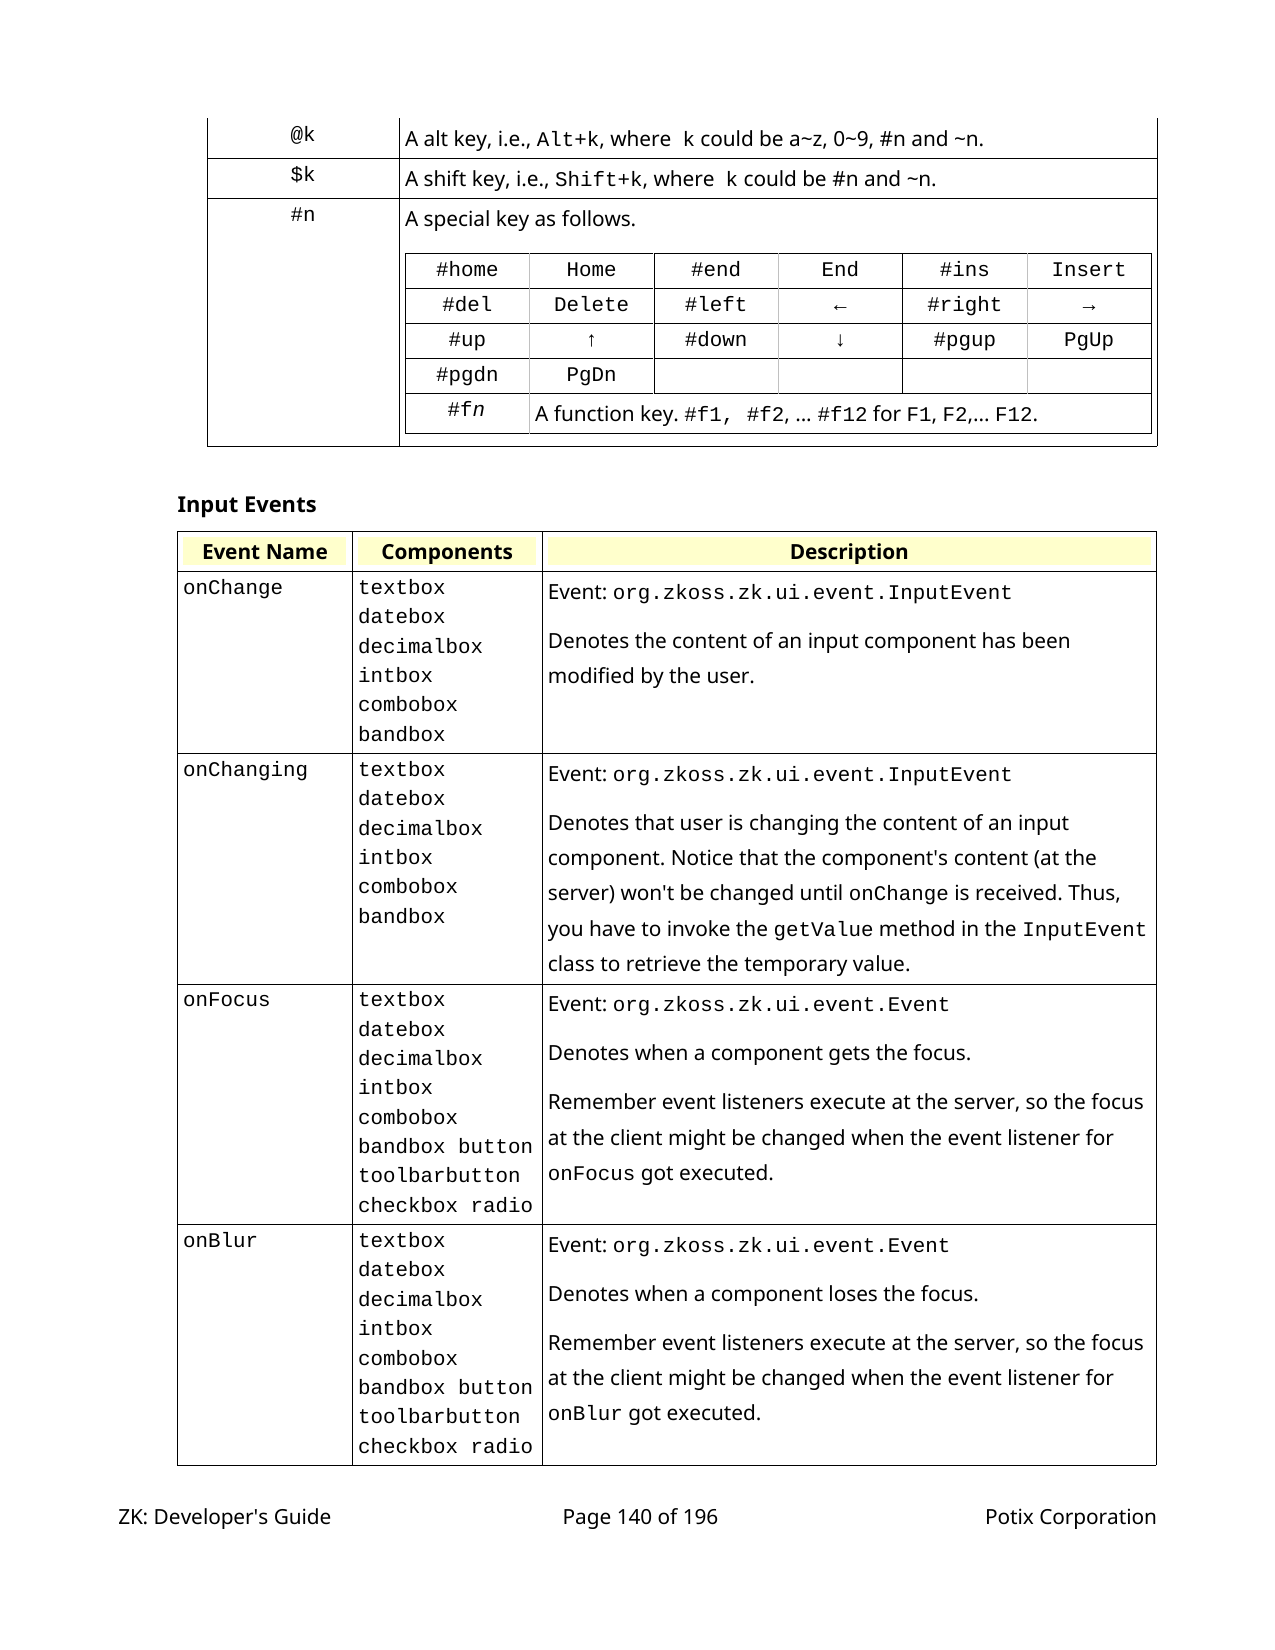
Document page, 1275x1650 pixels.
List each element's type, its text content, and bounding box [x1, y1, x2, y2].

table_cell → [1028, 289, 1151, 323]
subtitle Input Events [177, 489, 1157, 519]
table_header Description [543, 532, 1156, 571]
table_cell #up [406, 324, 529, 358]
table_cell #pgup [903, 324, 1027, 358]
table_cell [655, 359, 778, 393]
table_header Home [530, 254, 653, 288]
table_cell A shift key, i.e., Shift+k, where k could be #n and ~n. [400, 159, 1157, 198]
table_header #home [406, 254, 529, 288]
table_cell Event: org.zkoss.zk.ui.event.Event Denotes when a component gets the focus. Remember event listeners execute at the server, so the focus at the client might be changed when the event listener for onFocus got executed. [543, 985, 1156, 1224]
table_cell PgDn [530, 359, 653, 393]
table_cell #del [406, 289, 529, 323]
table_cell textbox datebox decimalbox intbox combobox bandbox [353, 572, 542, 753]
table_cell A function key. #f1, #f2, ... #f12 for F1, F2,... F12. [530, 394, 1151, 433]
table_cell ← [779, 289, 902, 323]
table_cell [903, 359, 1027, 393]
table_cell #left [655, 289, 778, 323]
table_cell onBlur [178, 1225, 352, 1465]
table_cell $k [208, 159, 399, 198]
table_cell Event: org.zkoss.zk.ui.event.Event Denotes when a component loses the focus. Remember event listeners execute at the server, so the focus at the client might be changed when the event listener for onBlur got executed. [543, 1225, 1156, 1465]
table_cell #n [208, 199, 399, 446]
table_cell #pgdn [406, 359, 529, 393]
table_cell [1028, 359, 1151, 393]
table_cell #down [655, 324, 778, 358]
table_cell onChanging [178, 754, 352, 984]
table_header Insert [1028, 254, 1151, 288]
table_cell PgUp [1028, 324, 1151, 358]
table_cell Delete [530, 289, 653, 323]
table_cell onFocus [178, 985, 352, 1224]
table_cell #right [903, 289, 1027, 323]
table_header Event Name [178, 532, 352, 571]
table_cell [779, 359, 902, 393]
table_cell Event: org.zkoss.zk.ui.event.InputEvent Denotes that user is changing the content of an input component. Notice that the component's content (at the server) won't be changed until onChange is received. Thus, you have to invoke the getValue method in the InputEvent class to retrieve the temporary value. [543, 754, 1156, 984]
table_cell textbox datebox decimalbox intbox combobox bandbox button toolbarbutton checkbox radio [353, 1225, 542, 1465]
table_cell onChange [178, 572, 352, 753]
table_cell ↑ [530, 324, 653, 358]
table_cell #fn [406, 394, 529, 433]
table_cell A alt key, i.e., Alt+k, where k could be a~z, 0~9, #n and ~n. [400, 118, 1157, 158]
table_header #end [655, 254, 778, 288]
table_cell A special key as follows. [400, 199, 1157, 446]
table_cell @k [208, 118, 399, 158]
table_cell Event: org.zkoss.zk.ui.event.InputEvent Denotes the content of an input component has been modified by the user. [543, 572, 1156, 753]
table_header #ins [903, 254, 1027, 288]
table_header End [779, 254, 902, 288]
table_cell textbox datebox decimalbox intbox combobox bandbox button toolbarbutton checkbox radio [353, 985, 542, 1224]
table_cell textbox datebox decimalbox intbox combobox bandbox [353, 754, 542, 984]
table_cell ↓ [779, 324, 902, 358]
table_header Components [353, 532, 542, 571]
